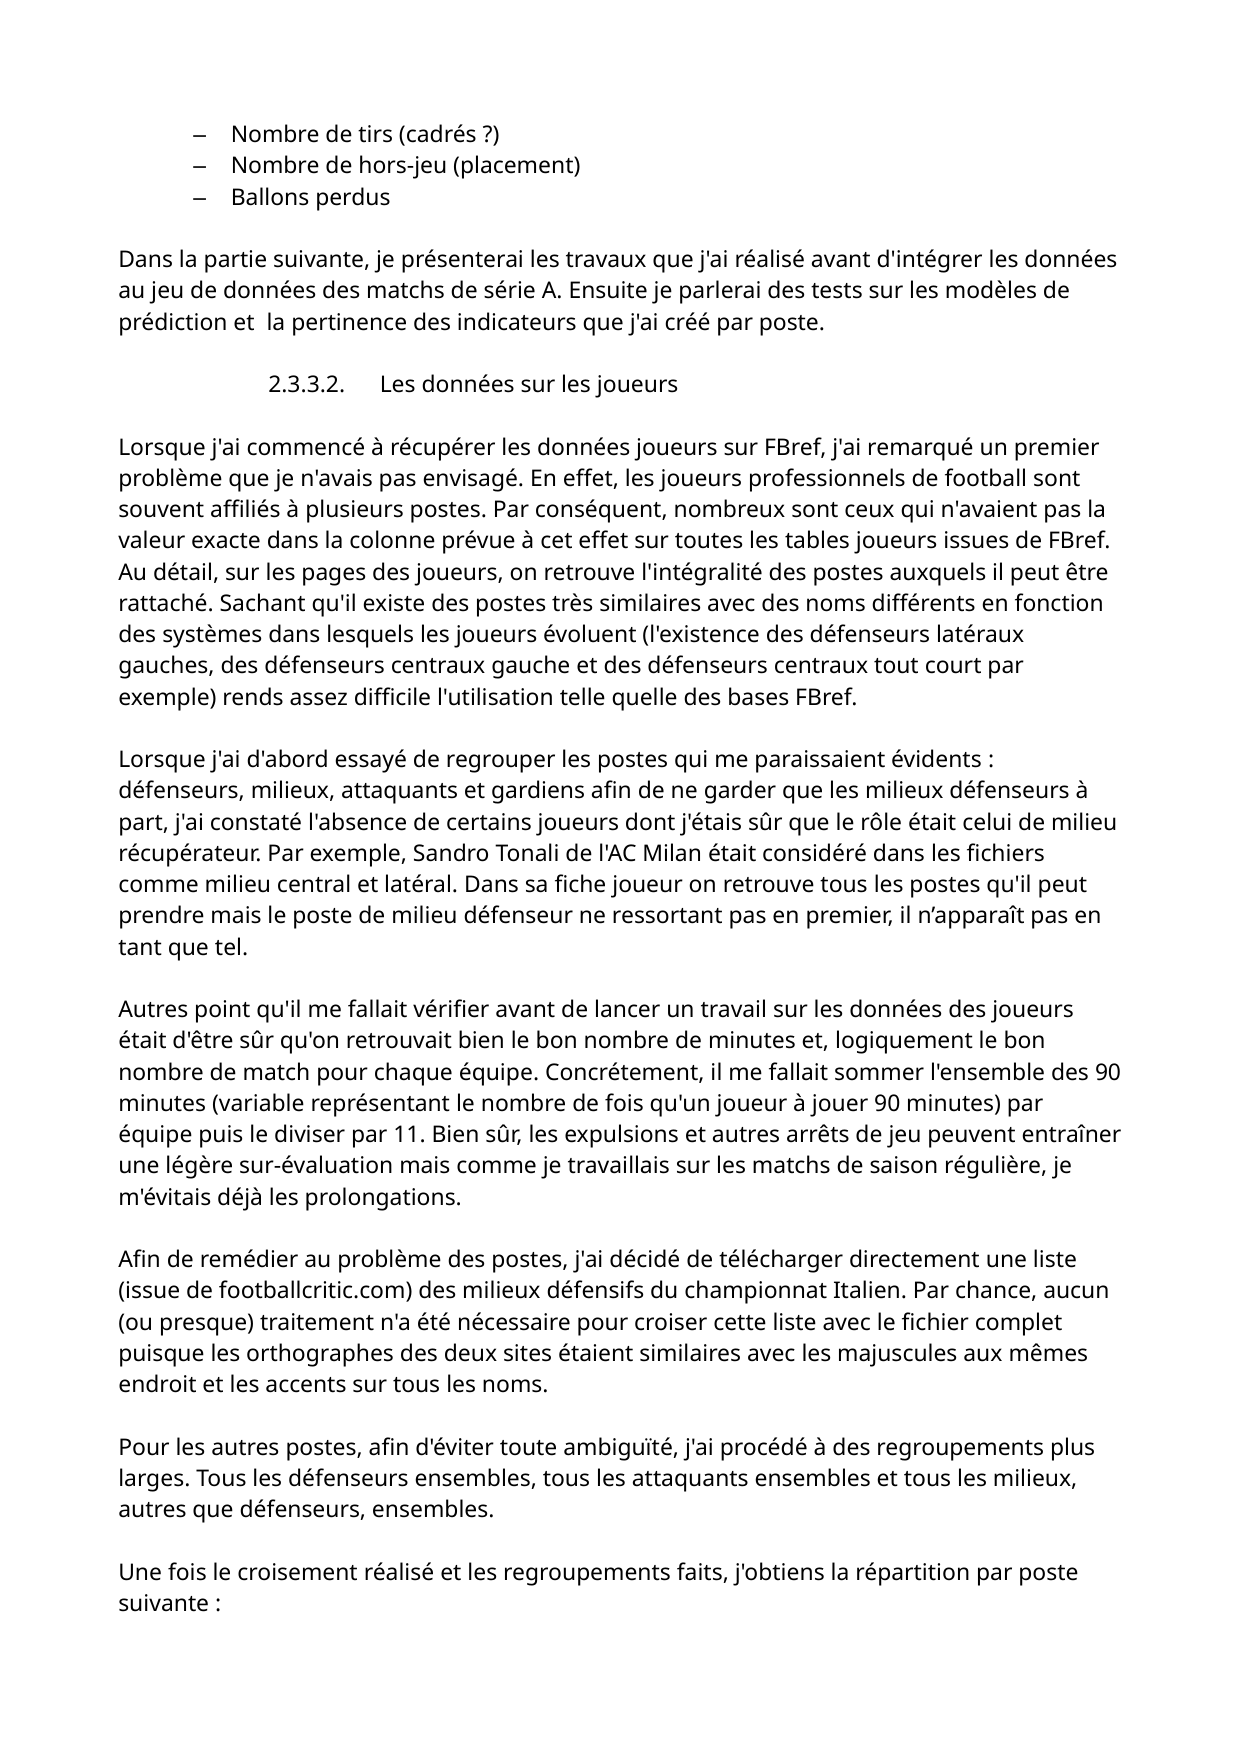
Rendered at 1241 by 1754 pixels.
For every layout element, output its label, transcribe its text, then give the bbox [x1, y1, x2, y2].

text Au détail, sur les pages des joueurs, on retrouve l'intégralité des postes auxquels il peut être rattaché. Sachant qu'il existe des postes très similaires avec des noms différents en fonction des systèmes dans lesquels les joueurs évoluent (l'existence des défenseurs latéraux gauches, des défenseurs centraux gauche et des défenseurs centraux tout court par exemple) rends assez difficile l'utilisation telle quelle des bases FBref. [118, 556, 1122, 712]
text Lorsque j'ai d'abord essayé de regrouper les postes qui me paraissaient évidents : défenseurs, milieux, attaquants et gardiens afin de ne garder que les milieux défenseurs à part, j'ai constaté l'absence de certains joueurs dont j'étais sûr que le rôle était celui de milieu récupérateur. Par exemple, Sandro Tonali de l'AC Milan était considéré dans les fichiers comme milieu central et latéral. Dans sa fiche joueur on retrouve tous les postes qu'il peut prendre mais le poste de milieu défenseur ne ressortant pas en premier, il n’apparaît pas en tant que tel. [118, 743, 1122, 962]
text Pour les autres postes, afin d'éviter toute ambiguïté, j'ai procédé à des regroupements plus larges. Tous les défenseurs ensembles, tous les attaquants ensembles et tous les milieux, autres que défenseurs, ensembles. [118, 1431, 1122, 1524]
text Afin de remédier au problème des postes, j'ai décidé de télécharger directement une liste (issue de footballcritic.com) des milieux défensifs du championnat Italien. Par chance, aucun (ou presque) traitement n'a été nécessaire pour croiser cette liste avec le fichier complet puisque les orthographes des deux sites étaient similaires avec les majuscules aux mêmes endroit et les accents sur tous les noms. [118, 1243, 1122, 1399]
text Lorsque j'ai commencé à récupérer les données joueurs sur FBref, j'ai remarqué un premier problème que je n'avais pas envisagé. En effet, les joueurs professionnels de football sont souvent affiliés à plusieurs postes. Par conséquent, nombreux sont ceux qui n'avaient pas la valeur exacte dans la colonne prévue à cet effet sur toutes les tables joueurs issues de FBref. [118, 431, 1122, 556]
list Ballons perdus [193, 181, 1122, 212]
text Autres point qu'il me fallait vérifier avant de lancer un travail sur les données des joueurs était d'être sûr qu'on retrouvait bien le bon nombre de minutes et, logiquement le bon nombre de match pour chaque équipe. Concrétement, il me fallait sommer l'ensemble des 90 minutes (variable représentant le nombre de fois qu'un joueur à jouer 90 minutes) par équipe puis le diviser par 11. Bien sûr, les expulsions et autres arrêts de jeu peuvent entraîner une légère sur-évaluation mais comme je travaillais sur les matchs de saison régulière, je m'évitais déjà les prolongations. [118, 993, 1122, 1212]
text Une fois le croisement réalisé et les regroupements faits, j'obtiens la répartition par poste suivante : [118, 1556, 1122, 1618]
text Dans la partie suivante, je présenterai les travaux que j'ai réalisé avant d'intégrer les données au jeu de données des matchs de série A. Ensuite je parlerai des tests sur les modèles de prédiction et la pertinence des indicateurs que j'ai créé par poste. [118, 243, 1122, 337]
list Nombre de tirs (cadrés ?) [193, 118, 1122, 149]
list Les données sur les joueurs [268, 368, 1122, 399]
list Nombre de hors-jeu (placement) [193, 149, 1122, 181]
